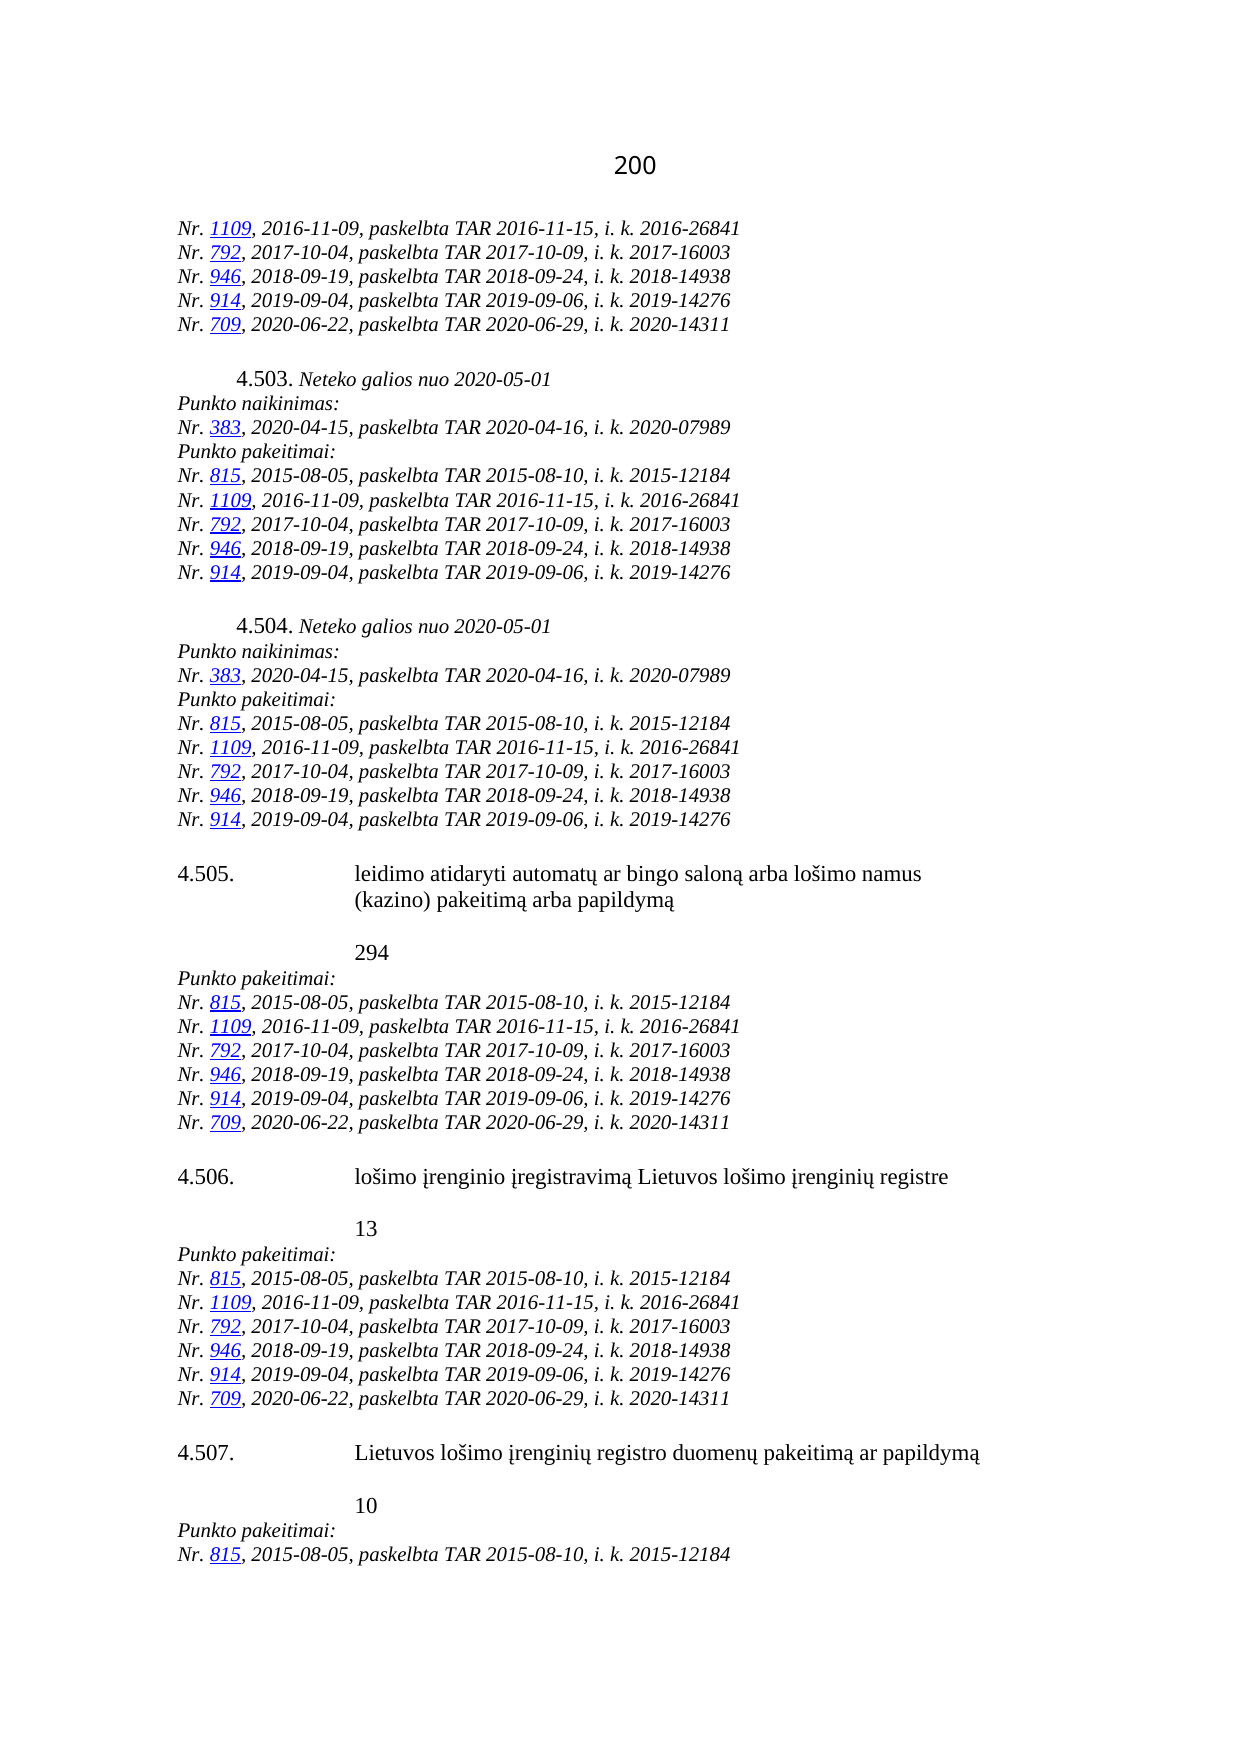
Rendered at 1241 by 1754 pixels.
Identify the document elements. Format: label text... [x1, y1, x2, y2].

text Punkto naikinimas: [177, 391, 1093, 415]
text Nr. 709, 2020-06-22, paskelbta TAR 2020-06-29, i. k. 2020-14311 [177, 1386, 1093, 1410]
text Nr. 946, 2018-09-19, paskelbta TAR 2018-09-24, i. k. 2018-14938 [177, 264, 1093, 288]
text Punkto pakeitimai: [177, 439, 1093, 463]
text Nr. 946, 2018-09-19, paskelbta TAR 2018-09-24, i. k. 2018-14938 [177, 536, 1093, 560]
text Nr. 914, 2019-09-04, paskelbta TAR 2019-09-06, i. k. 2019-14276 [177, 560, 1093, 584]
text Nr. 946, 2018-09-19, paskelbta TAR 2018-09-24, i. k. 2018-14938 [177, 1338, 1093, 1362]
text Nr. 792, 2017-10-04, paskelbta TAR 2017-10-09, i. k. 2017-16003 [177, 759, 1093, 783]
text Nr. 914, 2019-09-04, paskelbta TAR 2019-09-06, i. k. 2019-14276 [177, 1362, 1093, 1386]
text Nr. 1109, 2016-11-09, paskelbta TAR 2016-11-15, i. k. 2016-26841 [177, 735, 1093, 759]
text Nr. 383, 2020-04-15, paskelbta TAR 2020-04-16, i. k. 2020-07989 [177, 415, 1093, 439]
text Nr. 792, 2017-10-04, paskelbta TAR 2017-10-09, i. k. 2017-16003 [177, 1038, 1093, 1062]
text Nr. 792, 2017-10-04, paskelbta TAR 2017-10-09, i. k. 2017-16003 [177, 1314, 1093, 1338]
text Punkto pakeitimai: [177, 1518, 1093, 1542]
text 4.507. Lietuvos lošimo įrenginių registro duomenų pakeitimą ar papildymą 10 [177, 1439, 1004, 1518]
text Nr. 815, 2015-08-05, paskelbta TAR 2015-08-10, i. k. 2015-12184 [177, 1266, 1093, 1290]
text Nr. 792, 2017-10-04, paskelbta TAR 2017-10-09, i. k. 2017-16003 [177, 240, 1093, 264]
text Nr. 1109, 2016-11-09, paskelbta TAR 2016-11-15, i. k. 2016-26841 [177, 1290, 1093, 1314]
text 4.503. Neteko galios nuo 2020-05-01 [177, 365, 1093, 391]
text Nr. 815, 2015-08-05, paskelbta TAR 2015-08-10, i. k. 2015-12184 [177, 463, 1093, 487]
text Nr. 1109, 2016-11-09, paskelbta TAR 2016-11-15, i. k. 2016-26841 [177, 1014, 1093, 1038]
text 4.506. lošimo įrenginio įregistravimą Lietuvos lošimo įrenginių registre 13 [177, 1163, 1004, 1242]
text Nr. 1109, 2016-11-09, paskelbta TAR 2016-11-15, i. k. 2016-26841 [177, 216, 1093, 240]
text Nr. 815, 2015-08-05, paskelbta TAR 2015-08-10, i. k. 2015-12184 [177, 711, 1093, 735]
text Punkto pakeitimai: [177, 687, 1093, 711]
text Nr. 914, 2019-09-04, paskelbta TAR 2019-09-06, i. k. 2019-14276 [177, 807, 1093, 831]
text 4.505. leidimo atidaryti automatų ar bingo saloną arba lošimo namus (kazino) pakeitimą arba papildymą 294 [177, 860, 1004, 966]
text Punkto naikinimas: [177, 639, 1093, 663]
text Nr. 815, 2015-08-05, paskelbta TAR 2015-08-10, i. k. 2015-12184 [177, 1542, 1093, 1566]
text Nr. 1109, 2016-11-09, paskelbta TAR 2016-11-15, i. k. 2016-26841 [177, 487, 1093, 512]
text Nr. 815, 2015-08-05, paskelbta TAR 2015-08-10, i. k. 2015-12184 [177, 989, 1093, 1014]
text Nr. 946, 2018-09-19, paskelbta TAR 2018-09-24, i. k. 2018-14938 [177, 1062, 1093, 1086]
text Nr. 914, 2019-09-04, paskelbta TAR 2019-09-06, i. k. 2019-14276 [177, 1086, 1093, 1110]
text Punkto pakeitimai: [177, 966, 1093, 989]
text Nr. 709, 2020-06-22, paskelbta TAR 2020-06-29, i. k. 2020-14311 [177, 1110, 1093, 1134]
text Nr. 946, 2018-09-19, paskelbta TAR 2018-09-24, i. k. 2018-14938 [177, 783, 1093, 807]
text 4.504. Neteko galios nuo 2020-05-01 [177, 612, 1093, 639]
text Nr. 914, 2019-09-04, paskelbta TAR 2019-09-06, i. k. 2019-14276 [177, 288, 1093, 312]
text Nr. 383, 2020-04-15, paskelbta TAR 2020-04-16, i. k. 2020-07989 [177, 663, 1093, 687]
text Punkto pakeitimai: [177, 1242, 1093, 1266]
text Nr. 792, 2017-10-04, paskelbta TAR 2017-10-09, i. k. 2017-16003 [177, 512, 1093, 536]
text Nr. 709, 2020-06-22, paskelbta TAR 2020-06-29, i. k. 2020-14311 [177, 312, 1093, 336]
